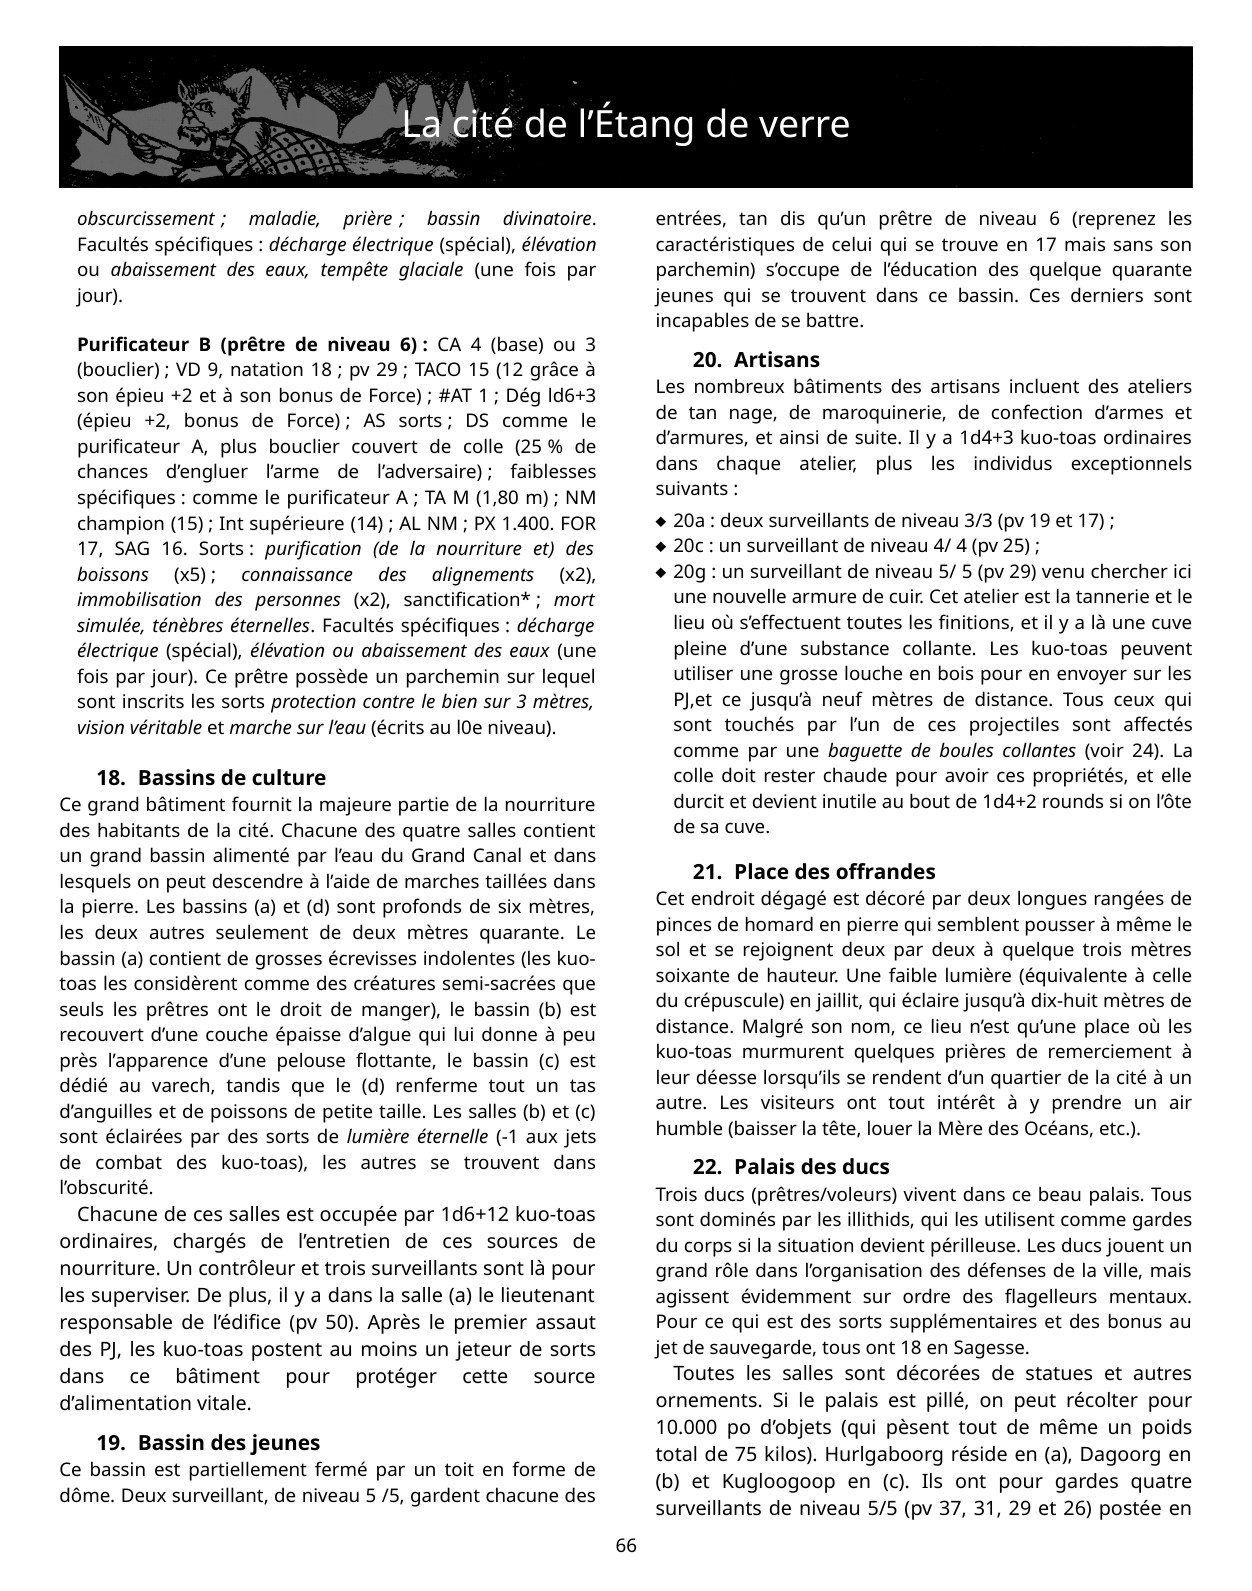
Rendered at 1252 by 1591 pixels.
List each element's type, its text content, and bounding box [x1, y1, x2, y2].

list obscurcissement ; maladie, prière ; bassin divinatoire. Facultés spécifiques : décharge électrique (spécial), élévation ou abaissement des eaux, tempête glaciale (une fois par jour). [77, 206, 596, 308]
list Purificateur B (prêtre de niveau 6) : CA 4 (base) ou 3 (bouclier) ; VD 9, natation 18 ; pv 29 ; TACO 15 (12 grâce à son épieu +2 et à son bonus de Force) ; #AT 1 ; Dég ld6+3 (épieu +2, bonus de Force) ; AS sorts ; DS comme le purificateur A, plus bouclier couvert de colle (25 % de chances d’engluer l’arme de l’adversaire) ; faiblesses spécifiques : comme le purificateur A ; TA M (1,80 m) ; NM champion (15) ; Int supérieure (14) ; AL NM ; PX 1.400. FOR 17, SAG 16. Sorts : purification (de la nourriture et) des boissons (x5) ; connaissance des alignements (x2), immobilisation des personnes (x2), sanctification* ; mort simulée, ténèbres éternelles. Facultés spécifiques : décharge électrique (spécial), élévation ou abaissement des eaux (une fois par jour). Ce prêtre possède un parchemin sur lequel sont inscrits les sorts protection contre le bien sur 3 mètres, vision véritable et marche sur l’eau (écrits au l0e niveau). [77, 331, 596, 739]
subtitle Bassin des jeunes [96, 1428, 596, 1456]
subtitle Bassins de culture [96, 763, 596, 792]
text Les nombreux bâtiments des artisans incluent des ateliers de tan­ nage, de maroquinerie, de confection d’armes et d’armures, et ainsi de suite. Il y a 1d4+3 kuo-toas ordinaires dans chaque atelier, plus les individus exceptionnels suivants : [655, 374, 1193, 501]
subtitle Place des offrandes [693, 857, 1193, 885]
picture [59, 46, 1193, 188]
subtitle Palais des ducs [693, 1152, 1193, 1181]
subtitle Artisans [693, 345, 1193, 374]
text Toutes les salles sont décorées de statues et autres ornements. Si le palais est pillé, on peut récolter pour 10.000 po d’objets (qui pèsent tout de même un poids total de 75 kilos). Hurlgaboorg réside en (a), Dagoorg en (b) et Kugloogoop en (c). Ils ont pour gardes quatre surveillants de niveau 5/5 (pv 37, 31, 29 et 26) postée en [655, 1359, 1193, 1521]
list 20g : un surveillant de niveau 5/ 5 (pv 29) venu chercher ici une nouvelle armure de cuir. Cet atelier est la tannerie et le lieu où s’effectuent toutes les finitions, et il y a là une cuve pleine d’une substance collante. Les kuo-toas peuvent utiliser une grosse louche en bois pour en envoyer sur les PJ,et ce jusqu’à neuf mètres de distance. Tous ceux qui sont touchés par l’un de ces projectiles sont affectés comme par une baguette de boules collantes (voir 24). La colle doit rester chaude pour avoir ces propriétés, et elle durcit et devient inutile au bout de 1d4+2 rounds si on l’ôte de sa cuve. [655, 558, 1193, 839]
list 20a : deux surveillants de niveau 3/3 (pv 19 et 17) ; [655, 507, 1193, 533]
text Trois ducs (prêtres/voleurs) vivent dans ce beau palais. Tous sont dominés par les illithids, qui les utilisent comme gardes du corps si la situation devient périlleuse. Les ducs jouent un grand rôle dans l’organisation des défenses de la ville, mais agissent évidemment sur ordre des flagelleurs mentaux. Pour ce qui est des sorts supplémentaires et des bonus au jet de sauvegarde, tous ont 18 en Sagesse. [655, 1181, 1193, 1359]
list 20c : un surveillant de niveau 4/ 4 (pv 25) ; [655, 533, 1193, 558]
text Ce bassin est partiellement fermé par un toit en forme de dôme. Deux surveillant, de niveau 5 /5, gardent chacune des [59, 1456, 596, 1507]
text Ce grand bâtiment fournit la majeure partie de la nourriture des habitants de la cité. Chacune des quatre salles contient un grand bassin alimenté par l’eau du Grand Canal et dans lesquels on peut descendre à l’aide de marches taillées dans la pierre. Les bassins (a) et (d) sont profonds de six mètres, les deux autres seulement de deux mètres quarante. Le bassin (a) contient de grosses écrevisses indolentes (les kuo-toas les considèrent comme des créatures semi-sacrées que seuls les prêtres ont le droit de manger), le bassin (b) est recouvert d’une couche épaisse d’algue qui lui donne à peu près l’apparence d’une pelouse flottante, le bassin (c) est dédié au varech, tandis que le (d) renferme tout un tas d’anguilles et de poissons de petite taille. Les salles (b) et (c) sont éclairées par des sorts de lumière éternelle (-1 aux jets de combat des kuo-toas), les autres se trouvent dans l’obscurité. [59, 792, 596, 1200]
text Cet endroit dégagé est décoré par deux longues rangées de pinces de homard en pierre qui semblent pousser à même le sol et se rejoignent deux par deux à quelque trois mètres soixante de hauteur. Une faible lumière (équivalente à celle du crépuscule) en jaillit, qui éclaire jusqu’à dix-huit mètres de distance. Malgré son nom, ce lieu n’est qu’une place où les kuo-toas murmurent quelques prières de remerciement à leur déesse lorsqu’ils se rendent d’un quartier de la cité à un autre. Les visiteurs ont tout intérêt à y prendre un air humble (baisser la tête, louer la Mère des Océans, etc.). [655, 885, 1193, 1141]
text entrées, tan­ dis qu’un prêtre de niveau 6 (reprenez les caractéristiques de celui qui se trouve en 17 mais sans son parchemin) s’occupe de l’éducation des quelque quarante jeunes qui se trouvent dans ce bassin. Ces derniers sont incapables de se battre. [655, 206, 1193, 333]
text Chacune de ces salles est occupée par 1d6+12 kuo-toas ordinaires, chargés de l’entretien de ces sources de nourriture. Un contrôleur et trois surveillants sont là pour les superviser. De plus, il y a dans la salle (a) le lieutenant responsable de l’édifice (pv 50). Après le premier assaut des PJ, les kuo-toas postent au moins un jeteur de sorts dans ce bâtiment pour protéger cette source d’alimentation vitale. [59, 1200, 596, 1416]
